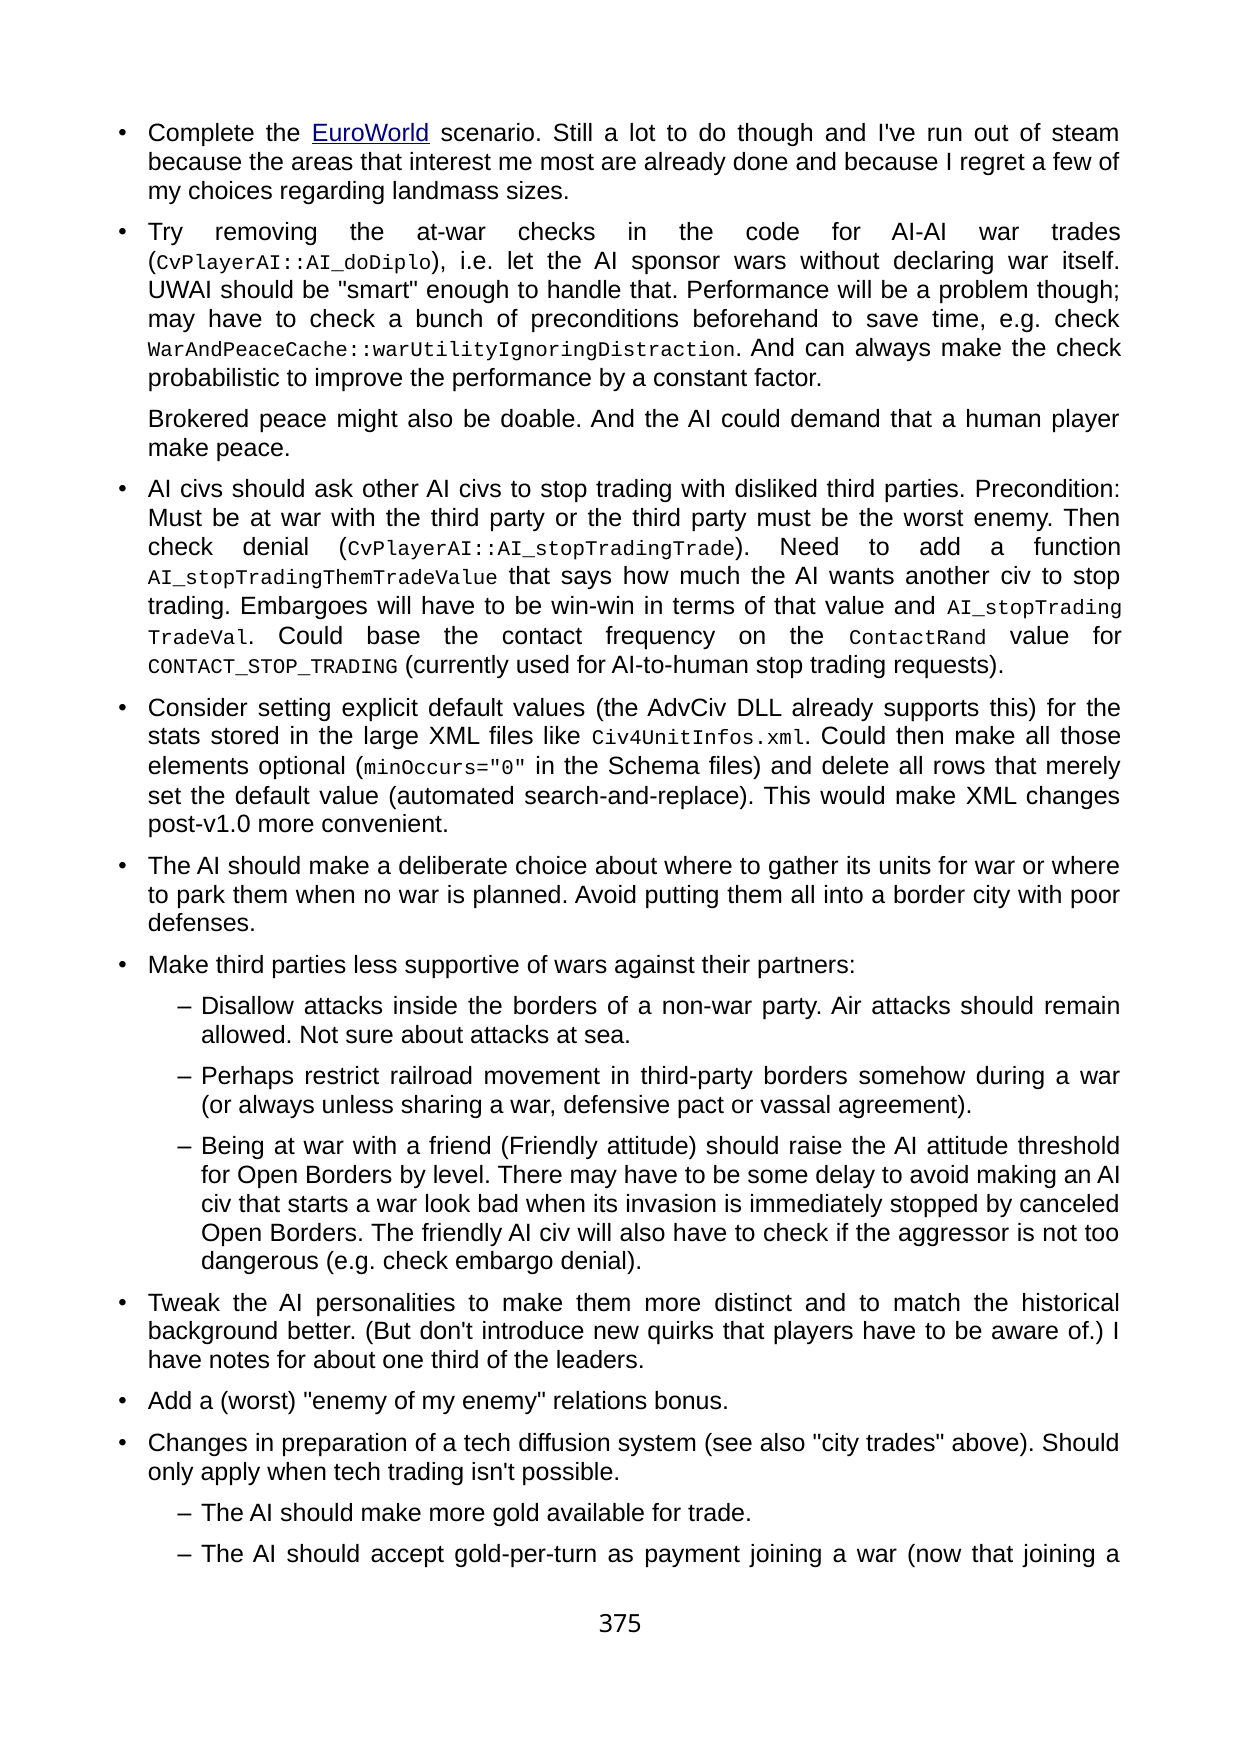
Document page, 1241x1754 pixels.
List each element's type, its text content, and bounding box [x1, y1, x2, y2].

list Disallow attacks inside the borders of a non-war party. Air attacks should remain allowed. Not sure about attacks at sea. [177, 991, 1122, 1048]
list Tweak the AI personalities to make them more distinct and to match the historical background better. (But don't introduce new quirks that players have to be aware of.) I have notes for about one third of the leaders. [118, 1287, 1122, 1374]
list Try removing the at-war checks in the code for AI-AI war trades (CvPlayerAI::AI_doDiplo), i.e. let the AI sponsor wars without declaring war itself. UWAI should be "smart" enough to handle that. Performance will be a problem though; may have to check a bunch of preconditions beforehand to save time, e.g. check WarAndPeaceCache::warUtilityIgnoringDistraction. And can always make the check probabilistic to improve the performance by a constant factor. [118, 217, 1122, 391]
list The AI should accept gold-per-turn as payment joining a war (now that joining a [177, 1539, 1122, 1568]
list AI civs should ask other AI civs to stop trading with disliked third parties. Precondition: Must be at war with the third party or the third party must be the worst enemy. Then check denial (CvPlayerAI::AI_stopTradingTrade). Need to add a function AI_stopTradingThemTradeValue that says how much the AI wants another civ to stop trading. Embargoes will have to be win-win in terms of that value and AI_stopTrading TradeVal. Could base the contact frequency on the ContactRand value for CONTACT_STOP_TRADING (currently used for AI-to-human stop trading requests). [118, 474, 1122, 680]
list Add a (worst) "enemy of my enemy" relations bonus. [118, 1386, 1122, 1415]
list Perhaps restrict railroad movement in third-party borders somehow during a war (or always unless sharing a war, defensive pact or vassal agreement). [177, 1061, 1122, 1119]
list The AI should make more gold available for trade. [177, 1498, 1122, 1527]
list Brokered peace might also be doable. And the AI could demand that a human player make peace. [118, 404, 1122, 461]
list Complete the EuroWorld scenario. Still a lot to do though and I've run out of steam because the areas that interest me most are already done and because I regret a few of my choices regarding landmass sizes. [118, 118, 1122, 204]
list Consider setting explicit default values (the AdvCiv DLL already supports this) for the stats stored in the large XML files like Civ4UnitInfos.xml. Could then make all those elements optional (minOccurs="0" in the Schema files) and delete all rows that merely set the default value (automated search-and-replace). This would make XML changes post-v1.0 more convenient. [118, 692, 1122, 838]
list Make third parties less supportive of wars against their partners: [118, 949, 1122, 978]
list Being at war with a friend (Friendly attitude) should raise the AI attitude threshold for Open Borders by level. There may have to be some delay to avoid making an AI civ that starts a war look bad when its invasion is immediately stopped by canceled Open Borders. The friendly AI civ will also have to check if the aggressor is not too dangerous (e.g. check embargo denial). [177, 1131, 1122, 1275]
list Changes in preparation of a tech diffusion system (see also "city trades" above). Should only apply when tech trading isn't possible. [118, 1428, 1122, 1485]
list The AI should make a deliberate choice about where to gather its units for war or where to park them when no war is planned. Avoid putting them all into a border city with poor defenses. [118, 851, 1122, 937]
